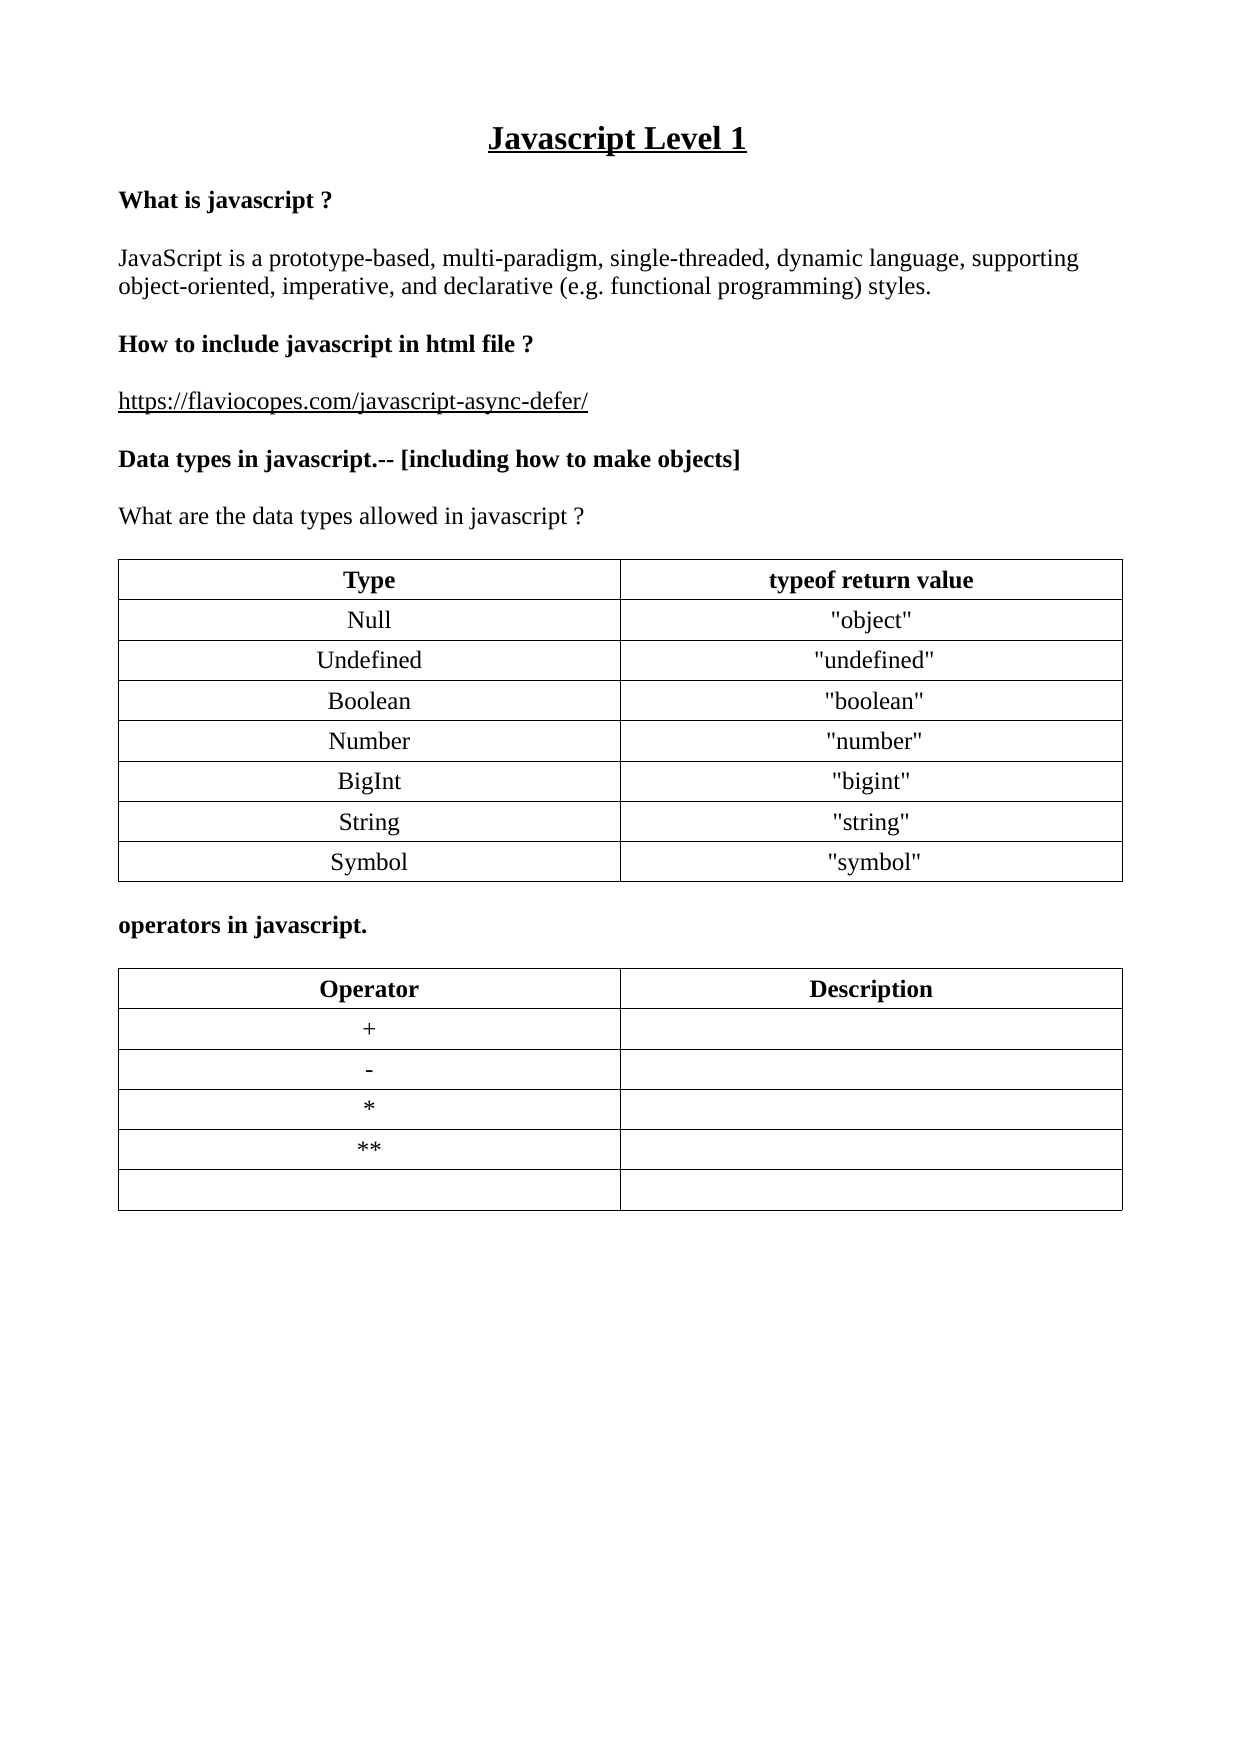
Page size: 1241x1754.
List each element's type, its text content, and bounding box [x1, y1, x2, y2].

table_cell Number [119, 721, 620, 761]
table_cell * [119, 1090, 620, 1129]
table_cell ** [119, 1130, 620, 1169]
table_cell "bigint" [621, 762, 1122, 801]
table_cell [621, 1050, 1122, 1089]
table_cell [621, 1009, 1122, 1048]
table_cell "number" [621, 721, 1122, 761]
table_header typeof return value [621, 560, 1122, 599]
table_cell + [119, 1009, 620, 1048]
table_cell String [119, 802, 620, 841]
table_cell Symbol [119, 842, 620, 881]
table_cell [621, 1170, 1122, 1210]
table_cell Null [119, 600, 620, 639]
table_cell "symbol" [621, 842, 1122, 881]
table_cell "object" [621, 600, 1122, 639]
table_cell BigInt [119, 762, 620, 801]
table_cell "undefined" [621, 641, 1122, 680]
table_cell [119, 1170, 620, 1210]
text How to include javascript in html file ? [118, 329, 1122, 358]
table_cell "string" [621, 802, 1122, 841]
text operators in javascript. [118, 910, 1122, 939]
text JavaScript is a prototype-based, multi-paradigm, single-threaded, dynamic language, supporting object-oriented, imperative, and declarative (e.g. functional programming) styles. [118, 243, 1122, 300]
text What are the data types allowed in javascript ? [118, 501, 1122, 530]
table_header Type [119, 560, 620, 599]
table_cell - [119, 1050, 620, 1089]
text https://flaviocopes.com/javascript-async-defer/ [118, 386, 1122, 415]
table_cell [621, 1090, 1122, 1129]
table_cell Undefined [119, 641, 620, 680]
table_cell Boolean [119, 681, 620, 720]
table_header Operator [119, 969, 620, 1008]
text What is javascript ? [118, 185, 1122, 214]
table_header Description [621, 969, 1122, 1008]
text Javascript Level 1 [118, 118, 1122, 156]
table_cell [621, 1130, 1122, 1169]
text Data types in javascript.-- [including how to make objects] [118, 444, 1122, 473]
table_cell "boolean" [621, 681, 1122, 720]
